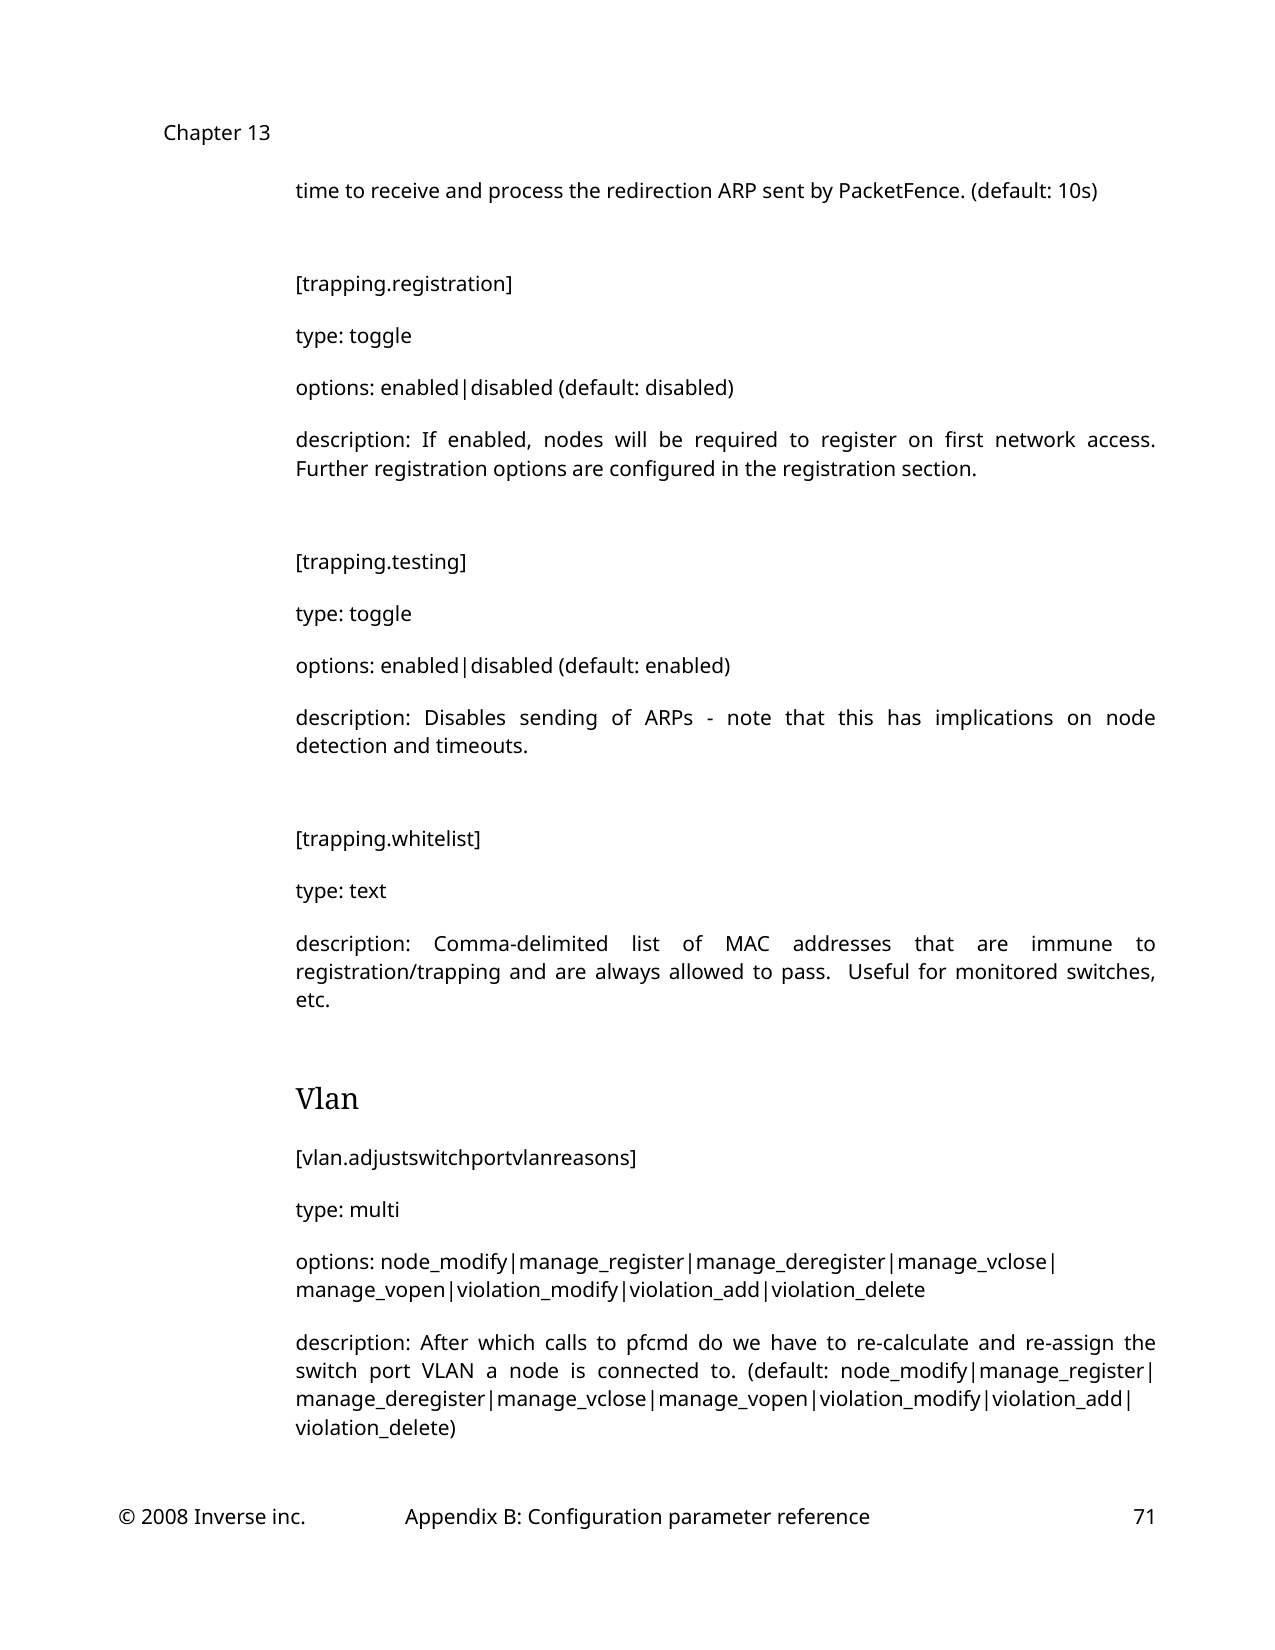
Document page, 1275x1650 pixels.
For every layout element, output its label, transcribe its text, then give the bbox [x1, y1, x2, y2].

text [trapping.registration] [295, 269, 1157, 297]
text options: node_modify|manage_register|manage_deregister|manage_vclose|manage_vopen|violation_modify|violation_add|violation_delete [295, 1247, 1157, 1304]
text type: multi [295, 1195, 1157, 1223]
text options: enabled|disabled (default: enabled) [295, 651, 1157, 679]
text description: After which calls to pfcmd do we have to re-calculate and re-assign the switch port VLAN a node is connected to. (default: node_modify|manage_register|manage_deregister|manage_vclose|manage_vopen|violation_modify|violation_add|violation_delete) [295, 1328, 1157, 1441]
text description: Disables sending of ARPs - note that this has implications on node detection and timeouts. [295, 703, 1157, 760]
text time to receive and process the redirection ARP sent by PacketFence. (default: 10s) [295, 176, 1157, 204]
text [vlan.adjustswitchportvlanreasons] [295, 1143, 1157, 1171]
subtitle Vlan [295, 1078, 1157, 1118]
text type: text [295, 877, 1157, 905]
text options: enabled|disabled (default: disabled) [295, 373, 1157, 402]
text type: toggle [295, 599, 1157, 627]
text [trapping.whitelist] [295, 824, 1157, 853]
text type: toggle [295, 321, 1157, 349]
text description: Comma-delimited list of MAC addresses that are immune to registration/trapping and are always allowed to pass. Useful for monitored switches, etc. [295, 929, 1157, 1014]
text description: If enabled, nodes will be required to register on first network access. Further registration options are configured in the registration section. [295, 425, 1157, 482]
text [trapping.testing] [295, 547, 1157, 575]
